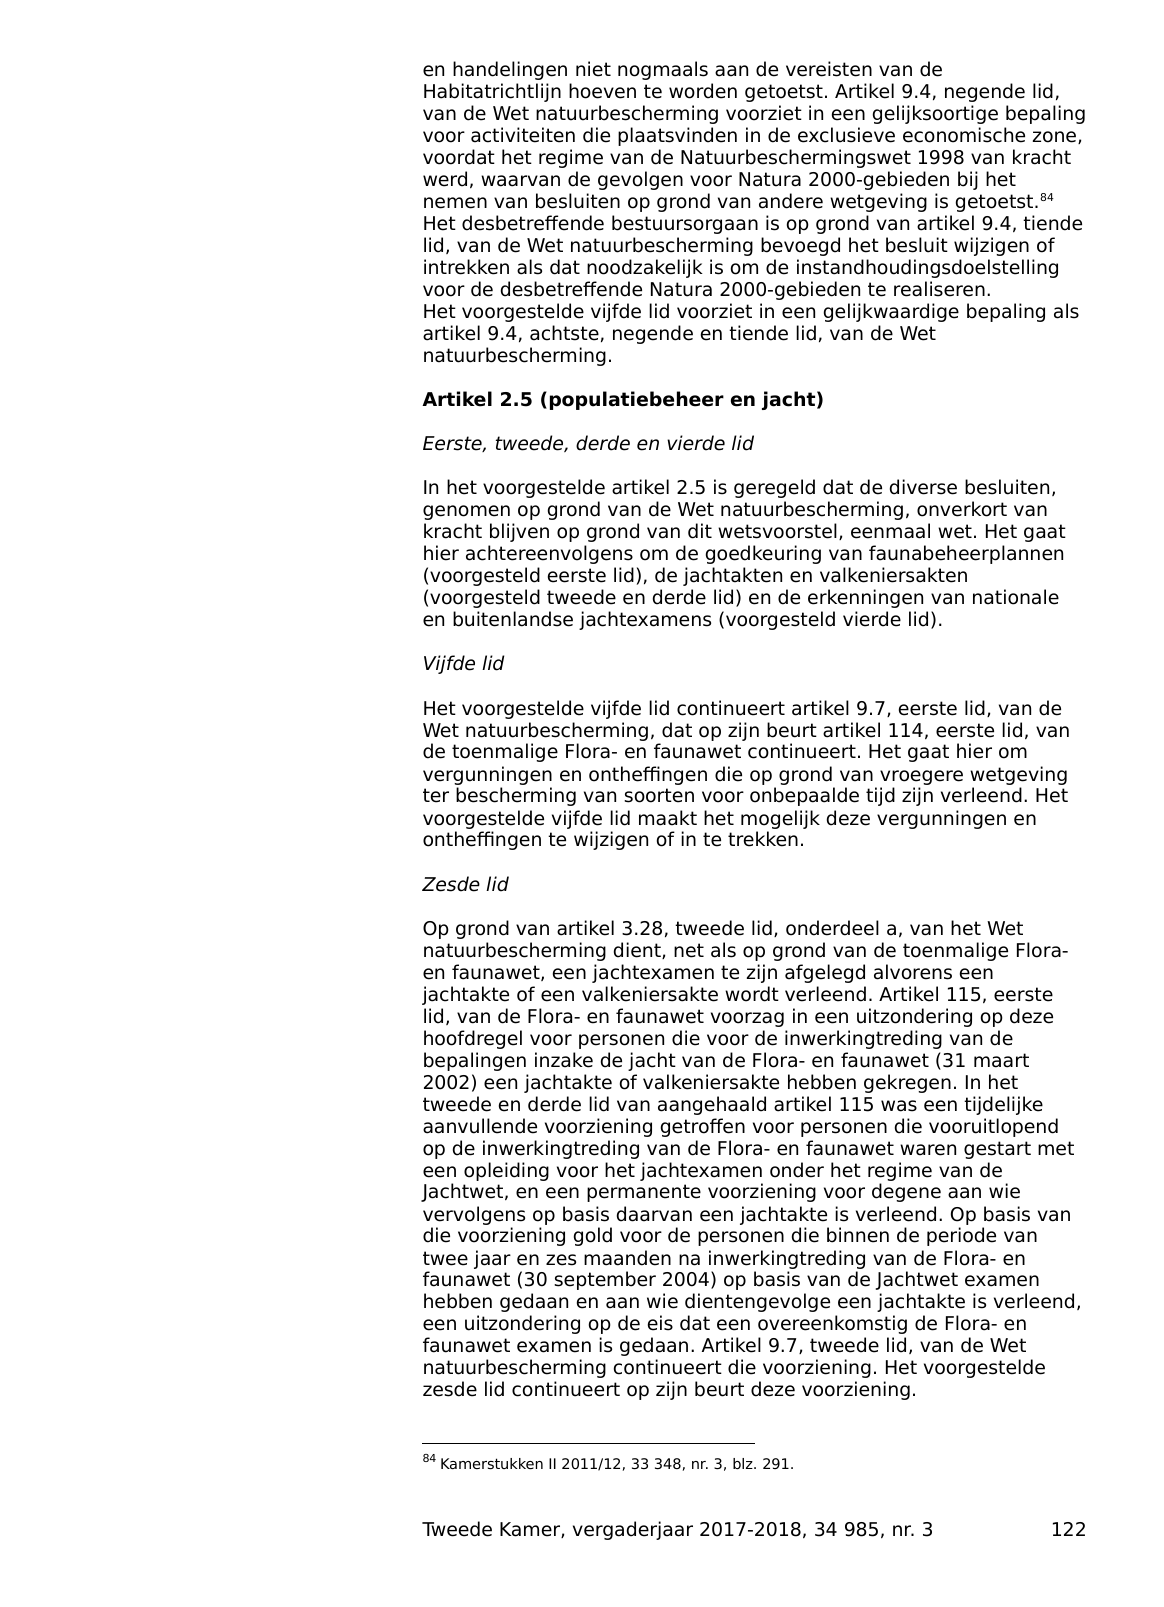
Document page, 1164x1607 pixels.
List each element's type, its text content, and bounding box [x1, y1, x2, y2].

text en handelingen niet nogmaals aan de vereisten van de Habitatrichtlijn hoeven te worden getoetst. Artikel 9.4, negende lid, van de Wet natuurbescherming voorziet in een gelijksoortige bepaling voor activiteiten die plaatsvinden in de exclusieve economische zone, voordat het regime van de Natuurbeschermingswet 1998 van kracht werd, waarvan de gevolgen voor Natura 2000-gebieden bij het nemen van besluiten op grond van andere wetgeving is getoetst. Het desbetreffende bestuursorgaan is op grond van artikel 9.4, tiende lid, van de Wet natuurbescherming bevoegd het besluit wijzigen of intrekken als dat noodzakelijk is om de instandhoudingsdoelstelling voor de desbetreffende Natura 2000-gebieden te realiseren. [422, 59, 1087, 301]
text Het voorgestelde vijfde lid voorziet in een gelijkwaardige bepaling als artikel 9.4, achtste, negende en tiende lid, van de Wet natuurbescherming. [422, 301, 1087, 367]
text Op grond van artikel 3.28, tweede lid, onderdeel a, van het Wet natuurbescherming dient, net als op grond van de toenmalige Flora- en faunawet, een jachtexamen te zijn afgelegd alvorens een jachtakte of een valkeniersakte wordt verleend. Artikel 115, eerste lid, van de Flora- en faunawet voorzag in een uitzondering op deze hoofdregel voor personen die voor de inwerkingtreding van de bepalingen inzake de jacht van de Flora- en faunawet (31 maart 2002) een jachtakte of valkeniersakte hebben gekregen. In het tweede en derde lid van aangehaald artikel 115 was een tijdelijke aanvullende voorziening getroffen voor personen die vooruitlopend op de inwerkingtreding van de Flora- en faunawet waren gestart met een opleiding voor het jachtexamen onder het regime van de Jachtwet, en een permanente voorziening voor degene aan wie vervolgens op basis daarvan een jachtakte is verleend. Op basis van die voorziening gold voor de personen die binnen de periode van twee jaar en zes maanden na inwerkingtreding van de Flora- en faunawet (30 september 2004) op basis van de Jachtwet examen hebben gedaan en aan wie dientengevolge een jachtakte is verleend, een uitzondering op de eis dat een overeenkomstig de Flora- en faunawet examen is gedaan. Artikel 9.7, tweede lid, van de Wet natuurbescherming continueert die voorziening. Het voorgestelde zesde lid continueert op zijn beurt deze voorziening. [422, 918, 1087, 1401]
text Het voorgestelde vijfde lid continueert artikel 9.7, eerste lid, van de Wet natuurbescherming, dat op zijn beurt artikel 114, eerste lid, van de toenmalige Flora- en faunawet continueert. Het gaat hier om vergunningen en ontheffingen die op grond van vroegere wetgeving ter bescherming van soorten voor onbepaalde tijd zijn verleend. Het voorgestelde vijfde lid maakt het mogelijk deze vergunningen en ontheffingen te wijzigen of in te trekken. [422, 697, 1087, 851]
text Kamerstukken II 2011/12, 33 348, nr. 3, blz. 291. [422, 1452, 1087, 1474]
subtitle Zesde lid [422, 873, 1087, 896]
subtitle Artikel 2.5 (populatiebeheer en jacht) [422, 389, 1087, 411]
text In het voorgestelde artikel 2.5 is geregeld dat de diverse besluiten, genomen op grond van de Wet natuurbescherming, onverkort van kracht blijven op grond van dit wetsvoorstel, eenmaal wet. Het gaat hier achtereenvolgens om de goedkeuring van faunabeheerplannen (voorgesteld eerste lid), de jachtakten en valkeniersakten (voorgesteld tweede en derde lid) en de erkenningen van nationale en buitenlandse jachtexamens (voorgesteld vierde lid). [422, 477, 1087, 631]
subtitle Vijfde lid [422, 653, 1087, 675]
subtitle Eerste, tweede, derde en vierde lid [422, 433, 1087, 455]
